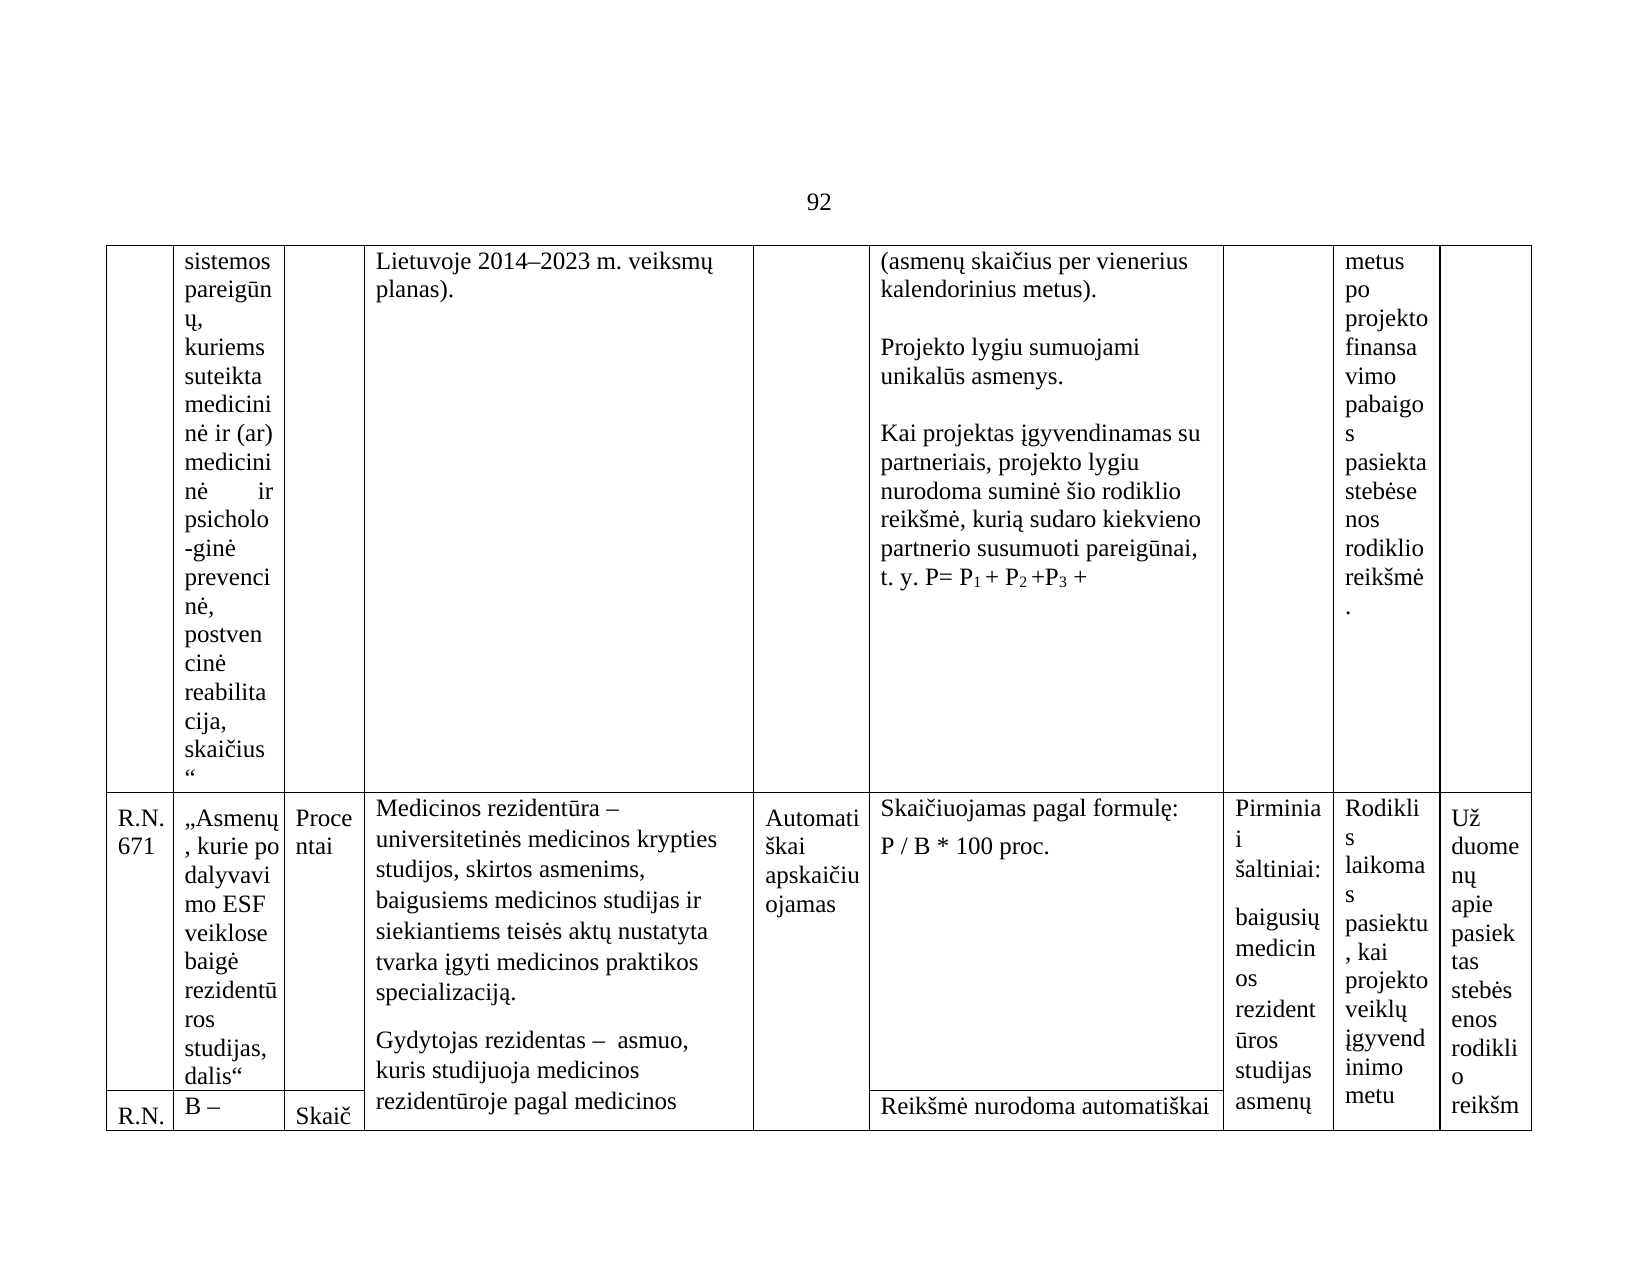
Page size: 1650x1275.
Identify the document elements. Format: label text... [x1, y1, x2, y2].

table_cell Reikšmė nurodoma automatiškai [870, 1091, 1223, 1129]
table_cell Medicinos rezidentūra – universitetinės medicinos krypties studijos, skirtos asmenims, baigusiems medicinos studijas ir siekiantiems teisės aktų nustatyta tvarka įgyti medicinos praktikos specializaciją. Gydytojas rezidentas – asmuo, kuris studijuoja medicinos rezidentūroje pagal medicinos [365, 793, 753, 1129]
table_cell [107, 246, 173, 792]
table_cell Lietuvoje 2014–2023 m. veiksmų planas). [365, 246, 753, 792]
table_cell (asmenų skaičius per vienerius kalendorinius metus). Projekto lygiu sumuojami unikalūs asmenys. Kai projektas įgyvendinamas su partneriais, projekto lygiu nurodoma suminė šio rodiklio reikšmė, kurią sudaro kiekvieno partnerio susumuoti pareigūnai, t. y. P= P1 + P2 +P3 + [870, 246, 1223, 792]
table_cell Skaič [285, 1091, 364, 1129]
table_cell metus po projekto finansavimo pabaigos pasiekta stebėsenos rodiklio reikšmė. [1334, 246, 1439, 792]
table_cell Automatiškai apskaičiuojamas [754, 793, 869, 1129]
table_cell Skaičiuojamas pagal formulę: P / B * 100 proc. [870, 793, 1223, 1090]
table_cell [285, 246, 364, 792]
table_cell Už duomenų apie pasiektas stebėsenos rodiklio reikšm [1441, 793, 1531, 1129]
table_cell [1441, 246, 1531, 792]
table_cell R.N.671 [107, 793, 173, 1090]
table_cell [1224, 246, 1333, 792]
table_cell B – [174, 1091, 284, 1129]
table_cell „Asmenų, kurie po dalyvavimo ESF veiklose baigė rezidentūros studijas, dalis“ [174, 793, 284, 1090]
table_cell Pirminiai šaltiniai: baigusių medicinos rezidentūros studijas asmenų [1224, 793, 1333, 1129]
table_cell Procentai [285, 793, 364, 1090]
table_cell R.N. [107, 1091, 173, 1129]
table_cell [754, 246, 869, 792]
table_cell sistemos pareigūnų, kuriems suteikta medicininė ir (ar) medicininė ir psicholo-ginė prevencinė, postvencinė reabilitacija, skaičius“ [174, 246, 284, 792]
table_cell Rodiklis laikomas pasiektu, kai projekto veiklų įgyvendinimo metu [1334, 793, 1439, 1129]
